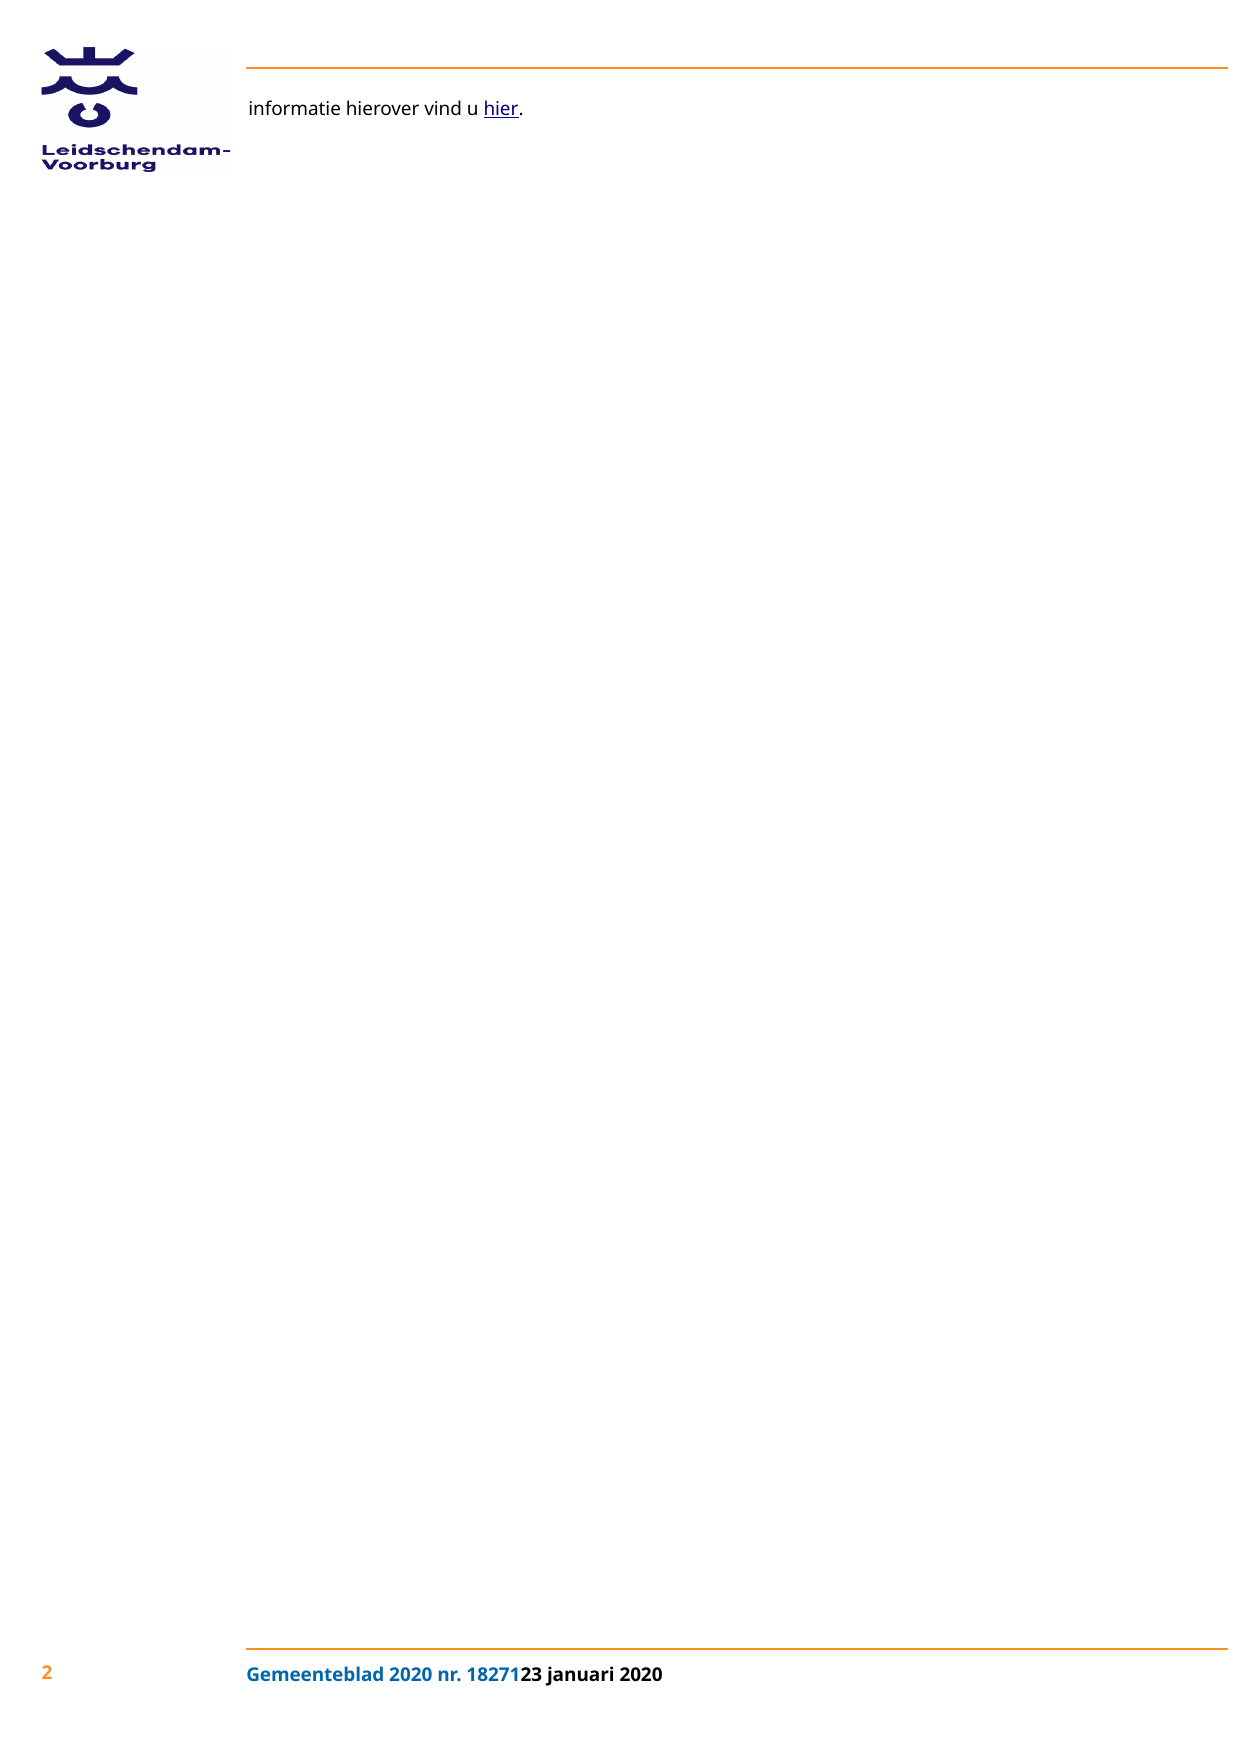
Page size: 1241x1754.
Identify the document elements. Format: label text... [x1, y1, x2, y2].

picture [41, 47, 231, 172]
text informatie hierover vind u hier. [248, 95, 1152, 121]
